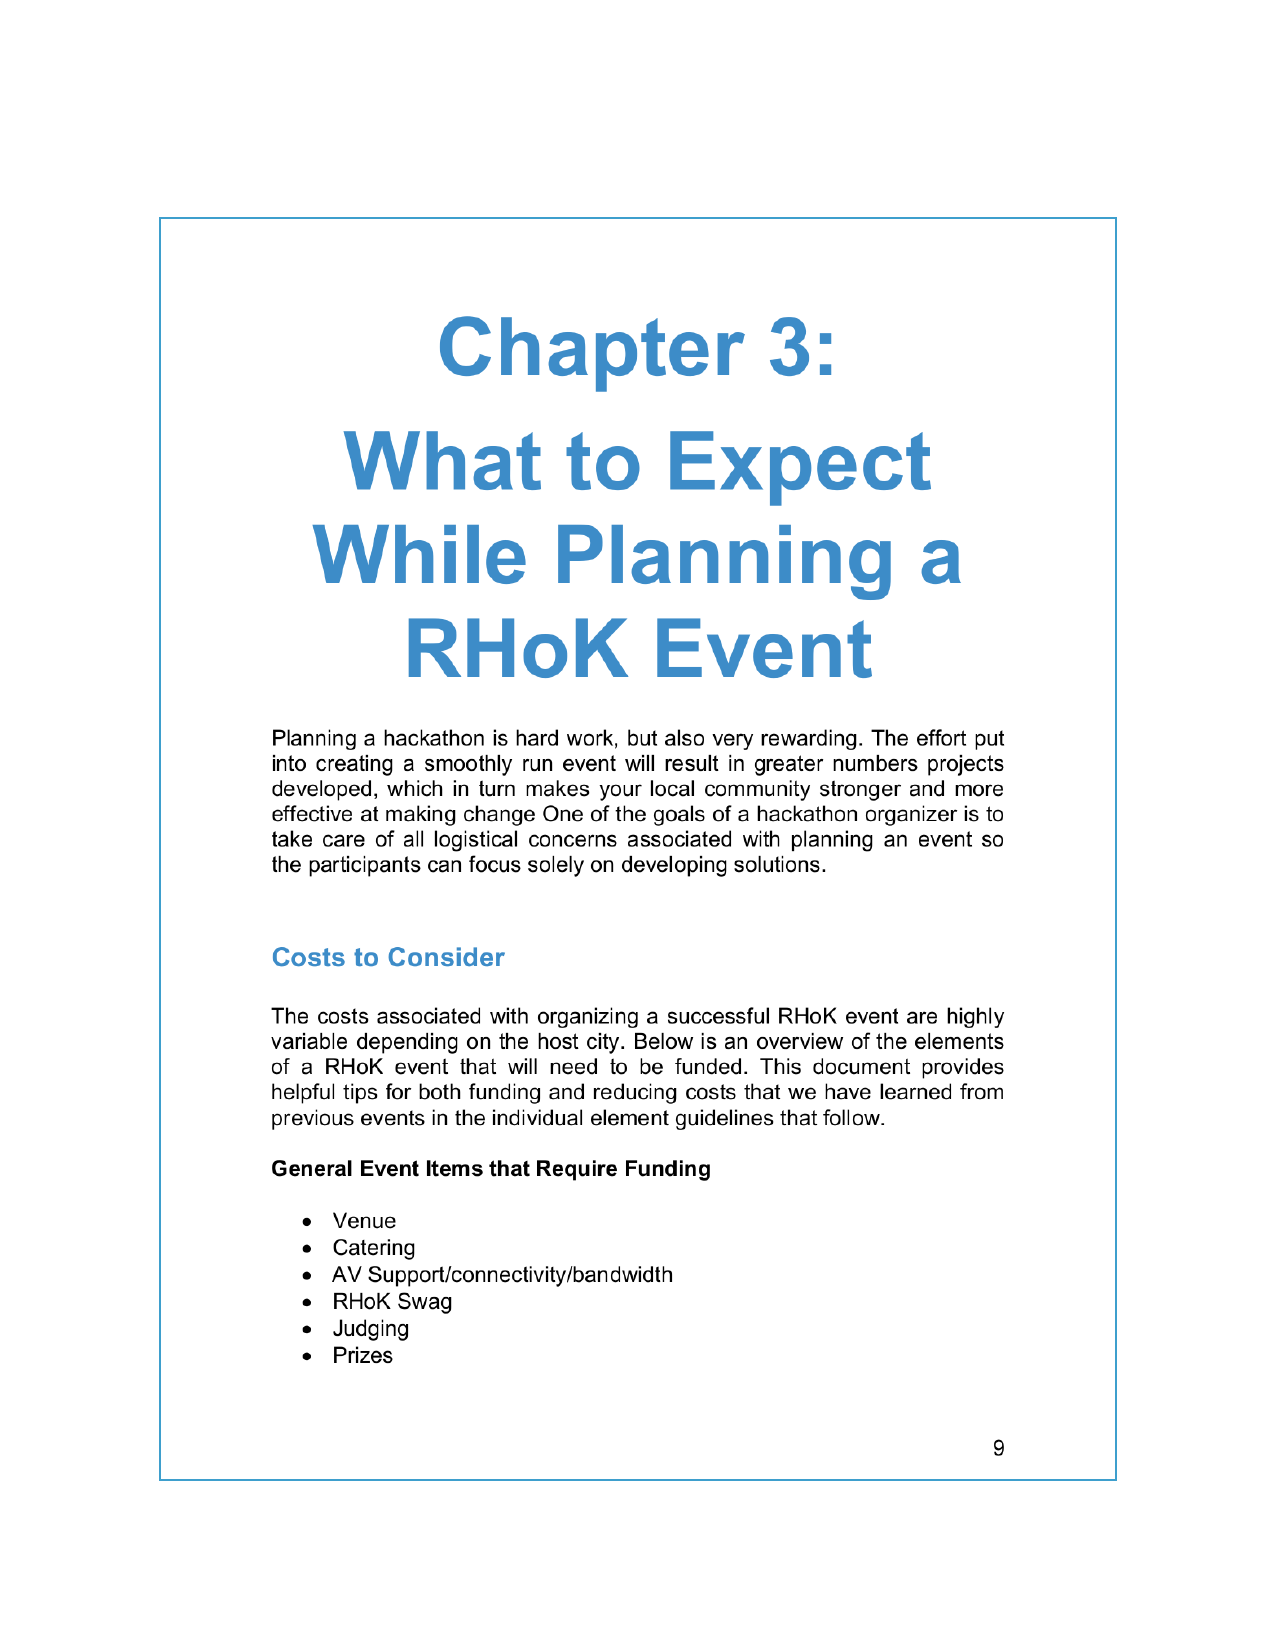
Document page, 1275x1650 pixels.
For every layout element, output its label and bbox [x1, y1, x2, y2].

picture [118, 176, 1157, 1522]
